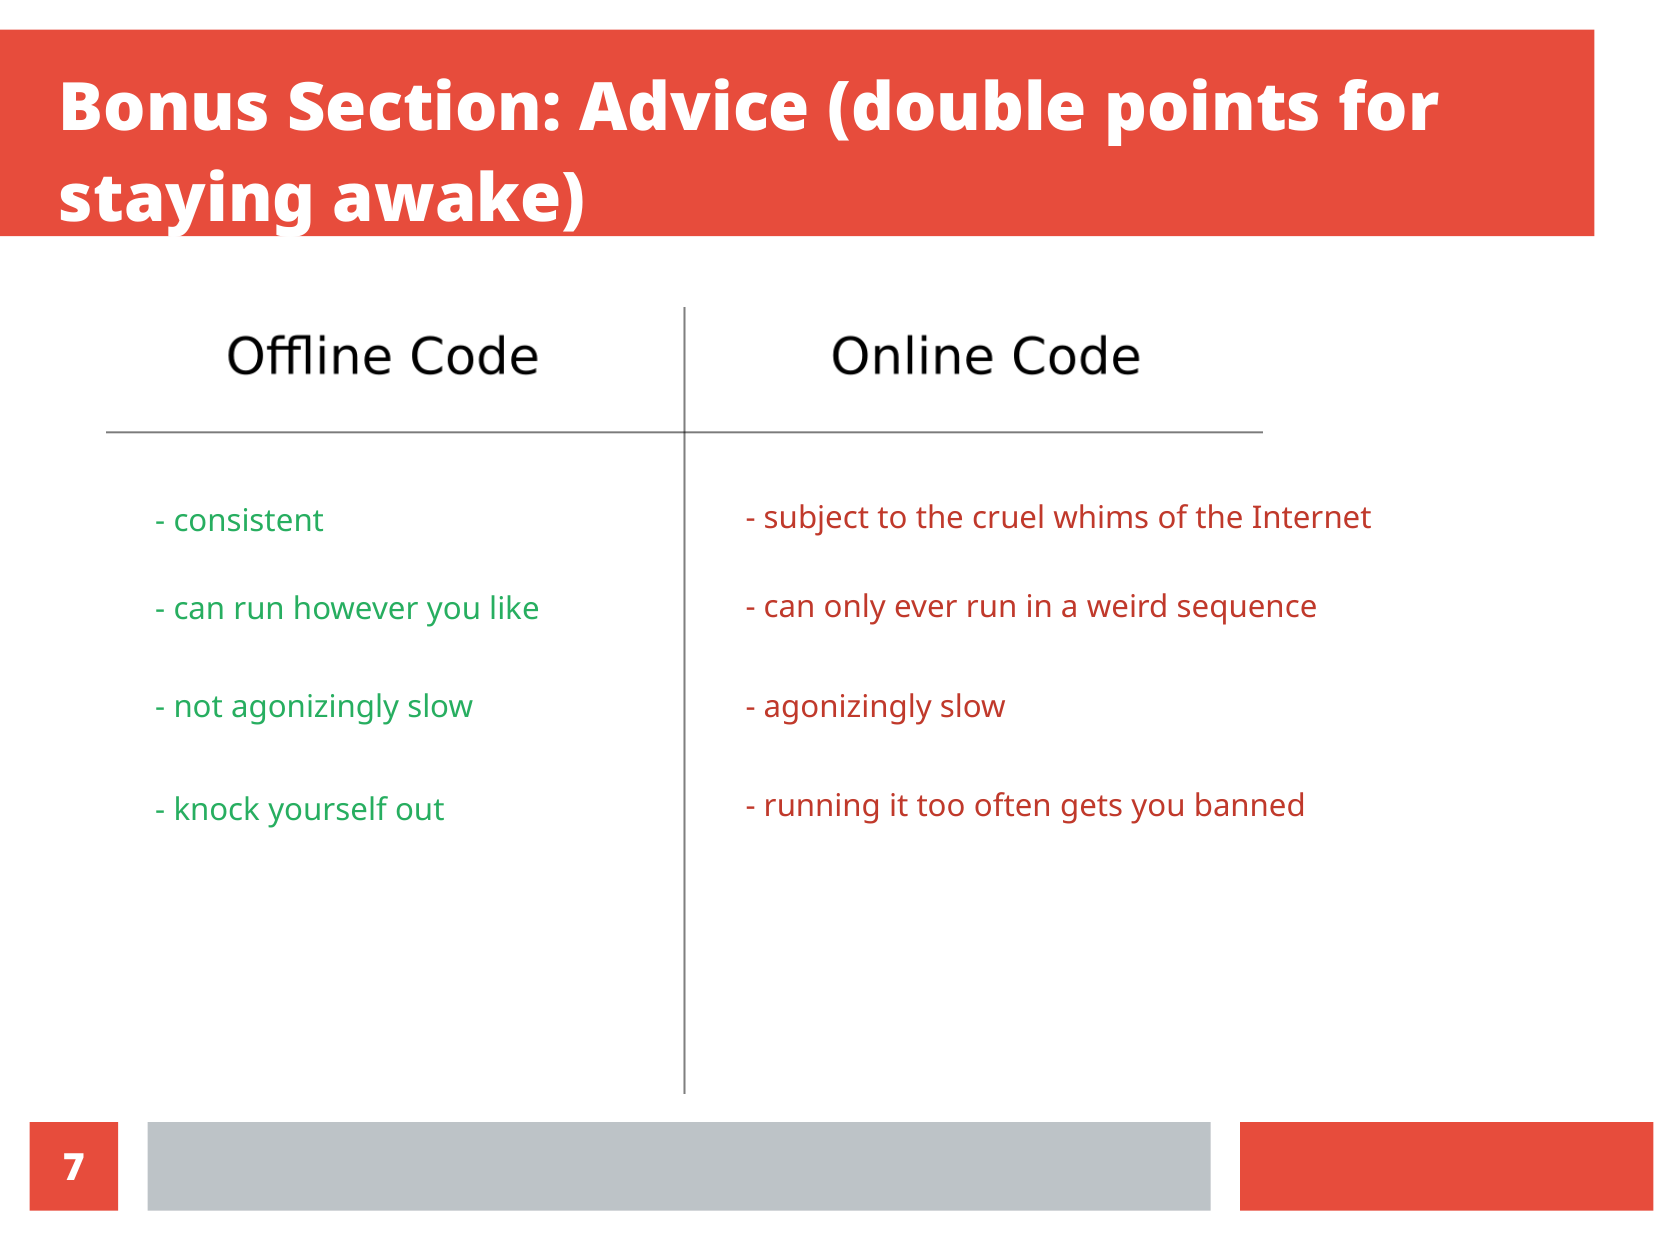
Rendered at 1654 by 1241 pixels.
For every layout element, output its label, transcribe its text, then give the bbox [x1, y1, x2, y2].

text_box - agonizingly slow [767, 676, 1476, 740]
text_box - knock yourself out [140, 779, 767, 866]
text_box - can run however you like [140, 578, 767, 666]
text_box - not agonizingly slow [140, 676, 767, 764]
picture [106, 307, 1263, 1094]
title Bonus Section: Advice (double points for staying awake) [59, 59, 1595, 207]
text_box - subject to the cruel whims of the Internet [730, 487, 1476, 551]
text_box - consistent [140, 490, 436, 578]
text_box - running it too often gets you banned [730, 775, 1476, 839]
text_box - can only ever run in a weird sequence [730, 576, 1476, 640]
